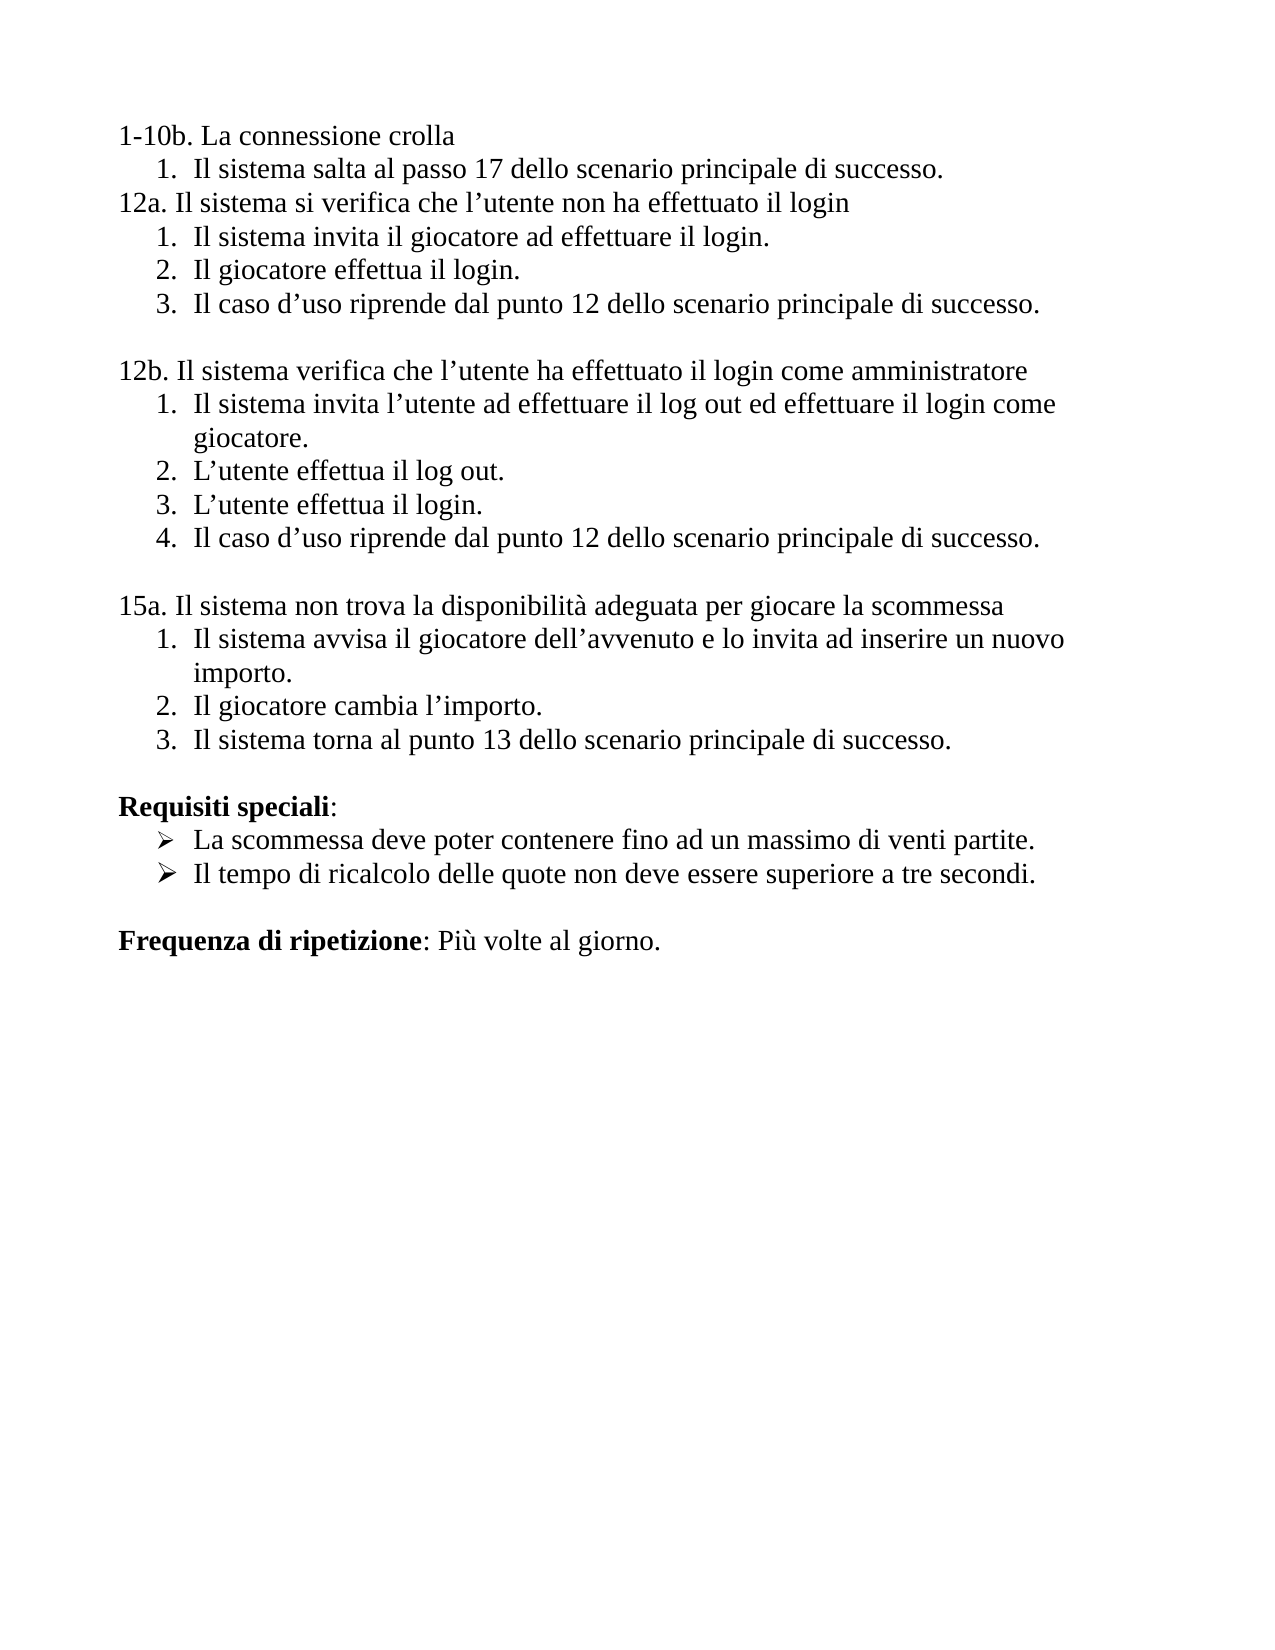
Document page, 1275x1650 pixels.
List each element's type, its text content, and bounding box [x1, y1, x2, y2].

list Il caso d’uso riprende dal punto 12 dello scenario principale di successo. [156, 286, 1157, 319]
list Il sistema invita il giocatore ad effettuare il login. [156, 219, 1157, 252]
list L’utente effettua il log out. [156, 453, 1157, 487]
text 12a. Il sistema si verifica che l’utente non ha effettuato il login [118, 185, 1157, 219]
text Frequenza di ripetizione: Più volte al giorno. [118, 923, 1157, 957]
list Il tempo di ricalcolo delle quote non deve essere superiore a tre secondi. [156, 856, 1157, 890]
list L’utente effettua il login. [156, 487, 1157, 521]
list Il caso d’uso riprende dal punto 12 dello scenario principale di successo. [156, 521, 1157, 554]
text 1-10b. La connessione crolla [118, 118, 1157, 152]
list Il giocatore cambia l’importo. [156, 688, 1157, 722]
text 15a. Il sistema non trova la disponibilità adeguata per giocare la scommessa [118, 588, 1157, 621]
list Il sistema invita l’utente ad effettuare il log out ed effettuare il login come giocatore. [156, 386, 1157, 453]
list Il sistema salta al passo 17 dello scenario principale di successo. [156, 152, 1157, 185]
text 12b. Il sistema verifica che l’utente ha effettuato il login come amministratore [118, 353, 1157, 386]
text Requisiti speciali: [118, 789, 1157, 822]
list Il giocatore effettua il login. [156, 252, 1157, 286]
list La scommessa deve poter contenere fino ad un massimo di venti partite. [156, 822, 1157, 856]
list Il sistema avvisa il giocatore dell’avvenuto e lo invita ad inserire un nuovo importo. [156, 621, 1157, 688]
list Il sistema torna al punto 13 dello scenario principale di successo. [156, 722, 1157, 755]
